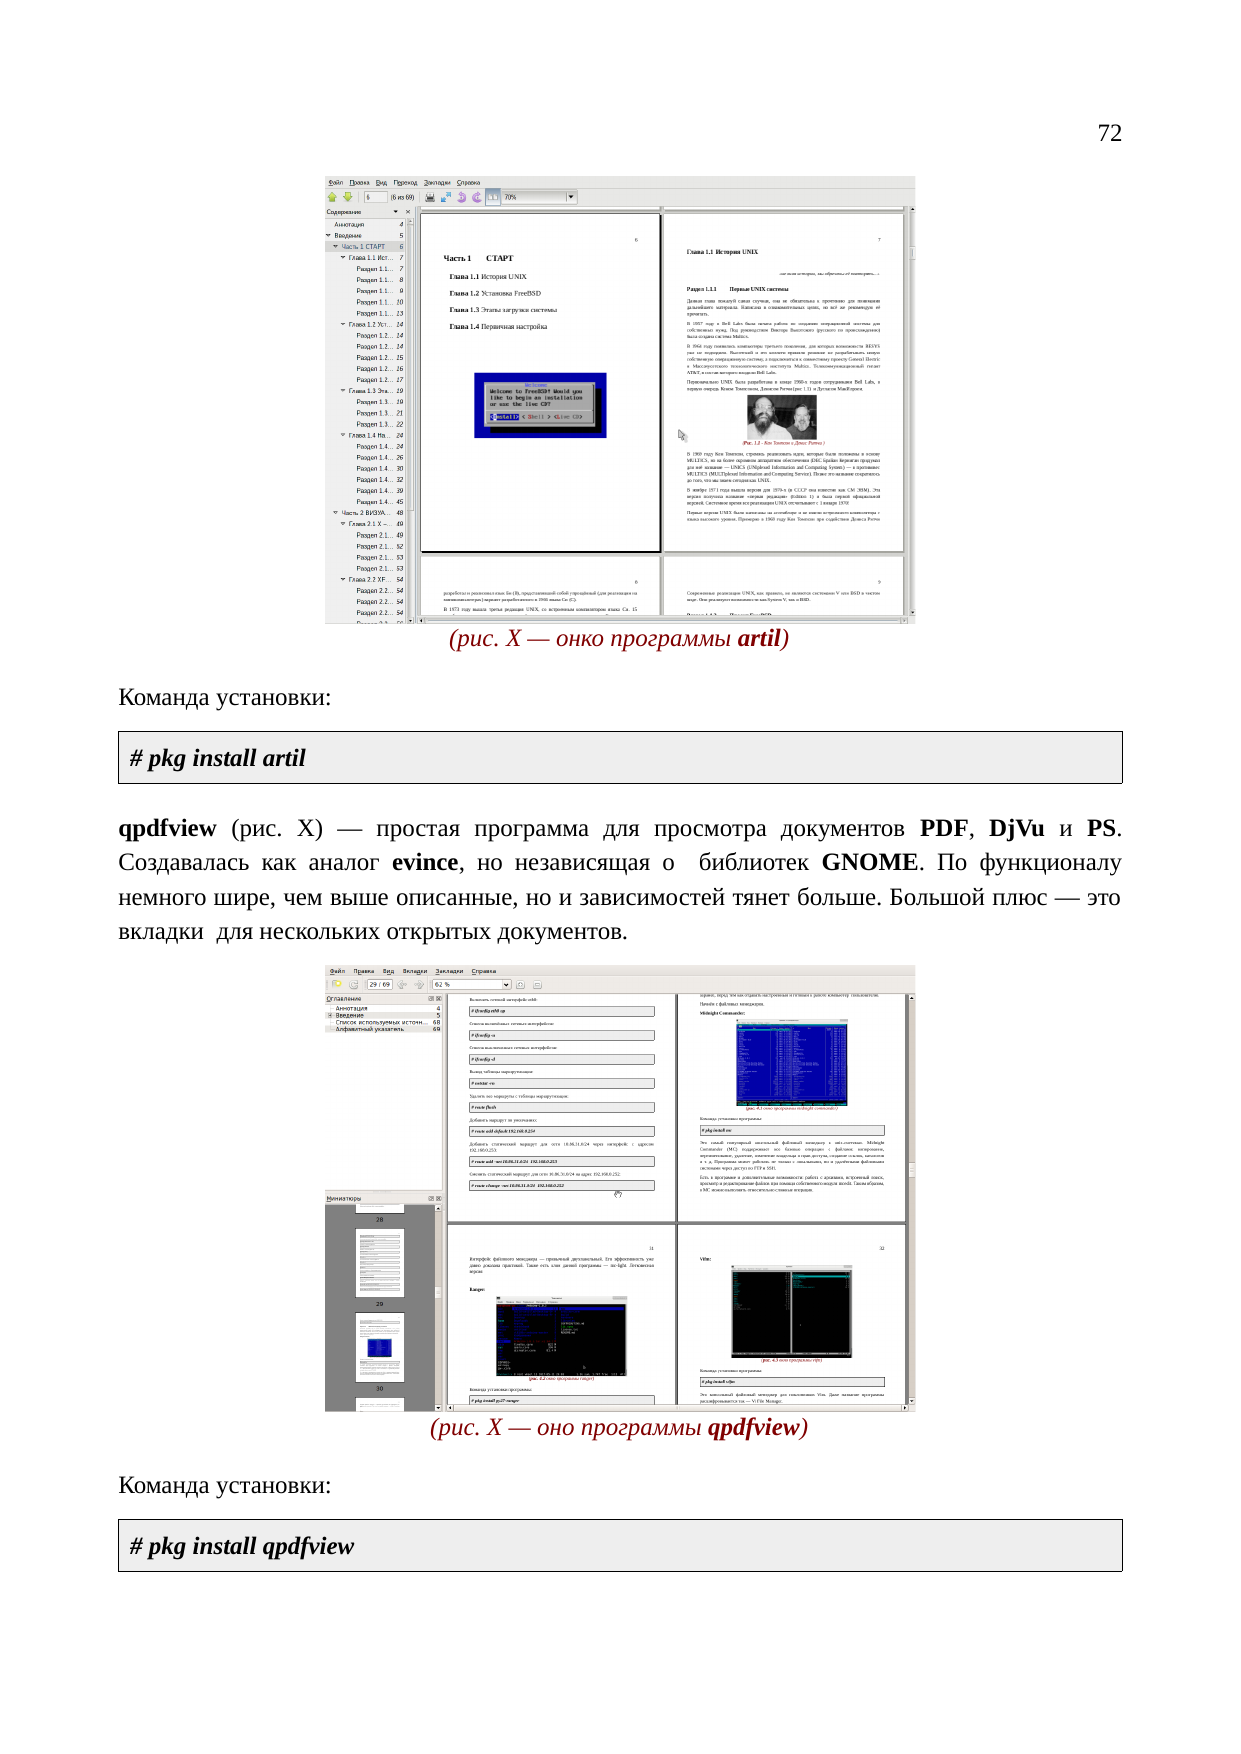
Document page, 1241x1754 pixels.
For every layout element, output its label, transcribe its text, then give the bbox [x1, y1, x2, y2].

text Команда установки: [118, 1470, 1122, 1499]
text (рис. Х — онко программы artil) [118, 624, 1122, 652]
text qpdfview (рис. Х) — простая программа для просмотра документов PDF, DjVu и PS. Создавалась как аналог evince, но независящая о библиотек GNOME. По функционалу немного шире, чем выше описанные, но и зависимостей тянет больше. Большой плюс — это вкладки для нескольких открытых документов. [118, 813, 1122, 945]
picture [325, 965, 916, 1412]
picture [325, 176, 916, 624]
text # pkg install artil [119, 732, 1122, 783]
text (рис. Х — оно программы qpdfview) [118, 1412, 1122, 1440]
text # pkg install qpdfview [119, 1520, 1122, 1571]
text Команда установки: [118, 682, 1122, 710]
